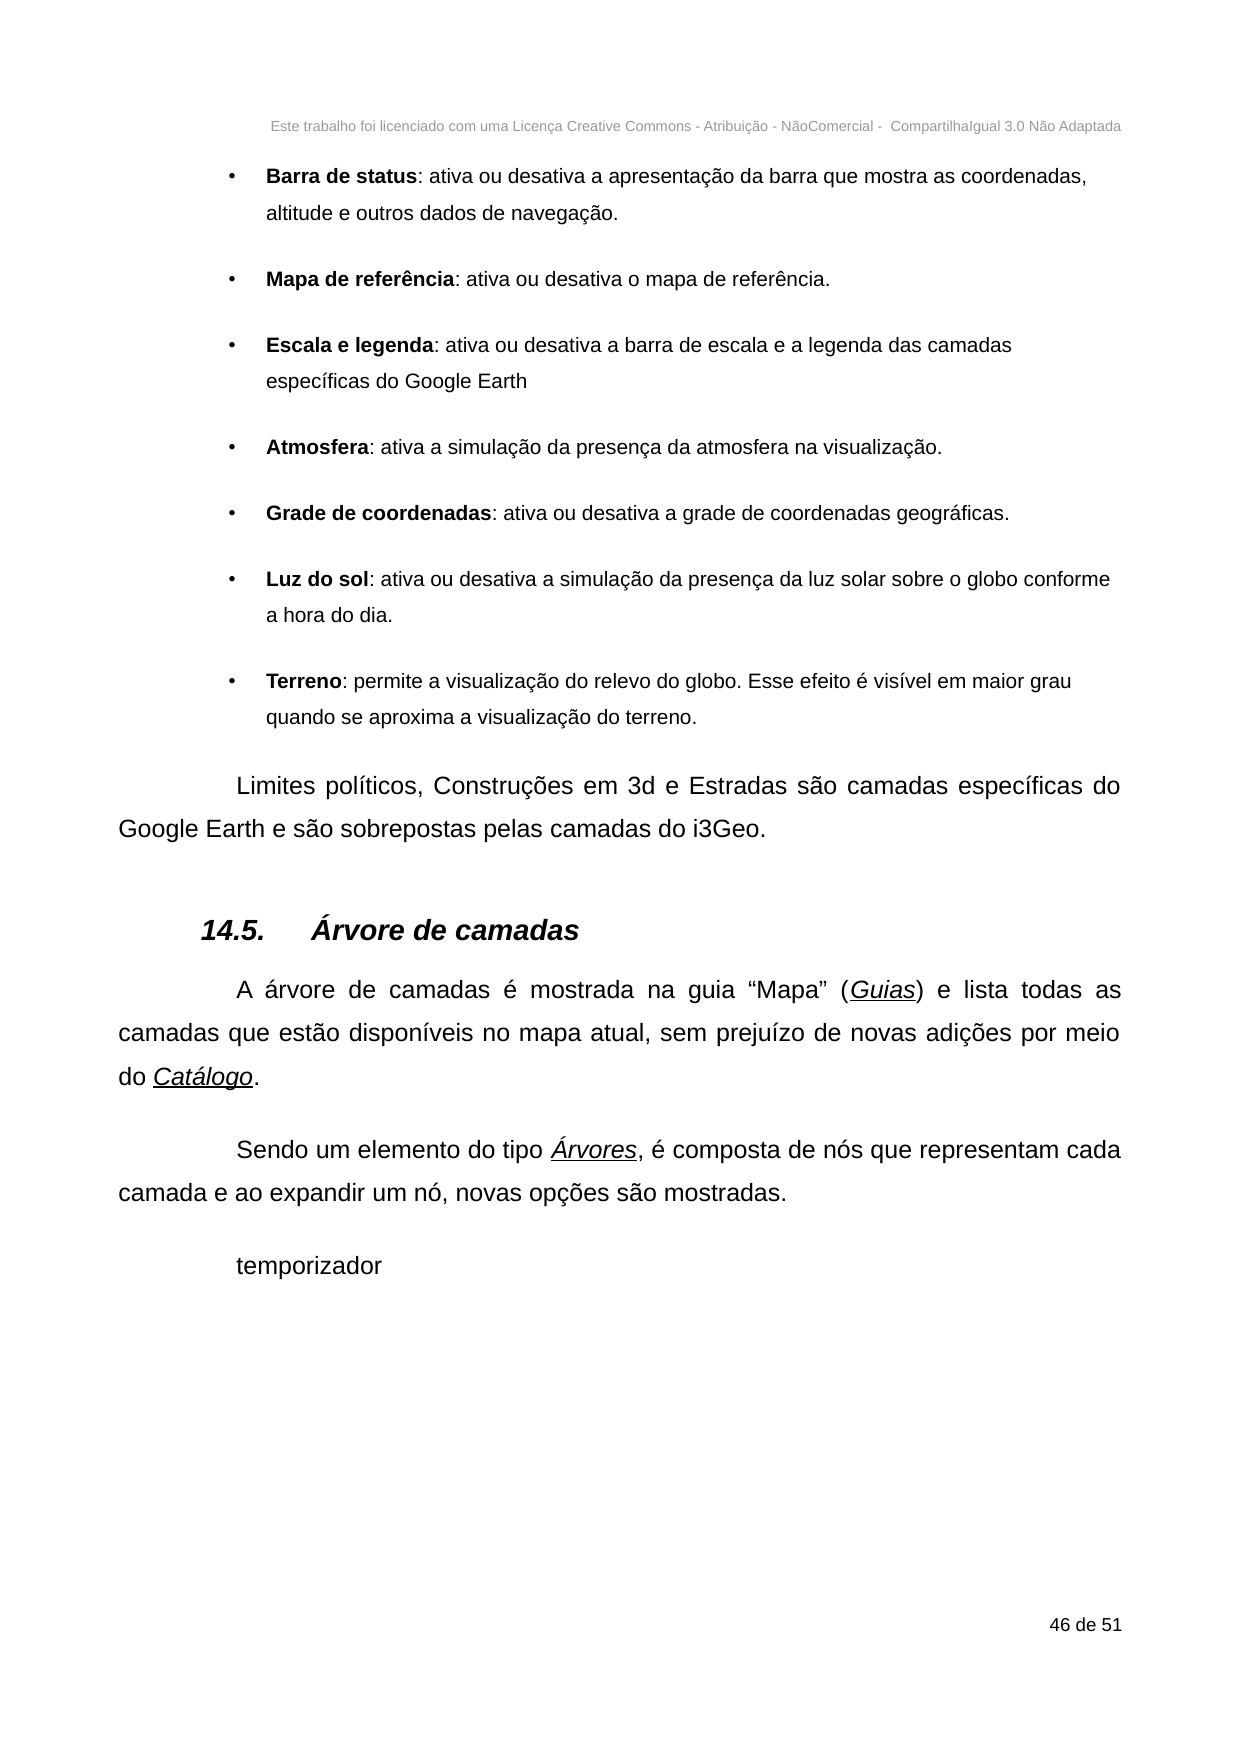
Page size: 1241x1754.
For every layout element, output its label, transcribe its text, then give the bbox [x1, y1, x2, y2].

text Sendo um elemento do tipo Árvores, é composta de nós que representam cada camada e ao expandir um nó, novas opções são mostradas. [118, 1135, 1122, 1207]
list Atmosfera: ativa a simulação da presença da atmosfera na visualização. [228, 435, 1122, 459]
list Grade de coordenadas: ativa ou desativa a grade de coordenadas geográficas. [228, 501, 1122, 525]
text temporizador [118, 1251, 1122, 1280]
text A árvore de camadas é mostrada na guia “Mapa” (Guias) e lista todas as camadas que estão disponíveis no mapa atual, sem prejuízo de novas adições por meio do Catálogo. [118, 975, 1122, 1090]
list Luz do sol: ativa ou desativa a simulação da presença da luz solar sobre o globo conforme a hora do dia. [228, 567, 1122, 627]
subtitle Árvore de camadas [163, 912, 1077, 946]
list Mapa de referência: ativa ou desativa o mapa de referência. [228, 266, 1122, 291]
list Escala e legenda: ativa ou desativa a barra de escala e a legenda das camadas específicas do Google Earth [228, 333, 1122, 393]
list Terreno: permite a visualização do relevo do globo. Esse efeito é visível em maior grau quando se aproxima a visualização do terreno. [228, 669, 1122, 729]
text Limites políticos, Construções em 3d e Estradas são camadas específicas do Google Earth e são sobrepostas pelas camadas do i3Geo. [118, 771, 1122, 843]
list Barra de status: ativa ou desativa a apresentação da barra que mostra as coordenadas, altitude e outros dados de navegação. [228, 164, 1122, 224]
